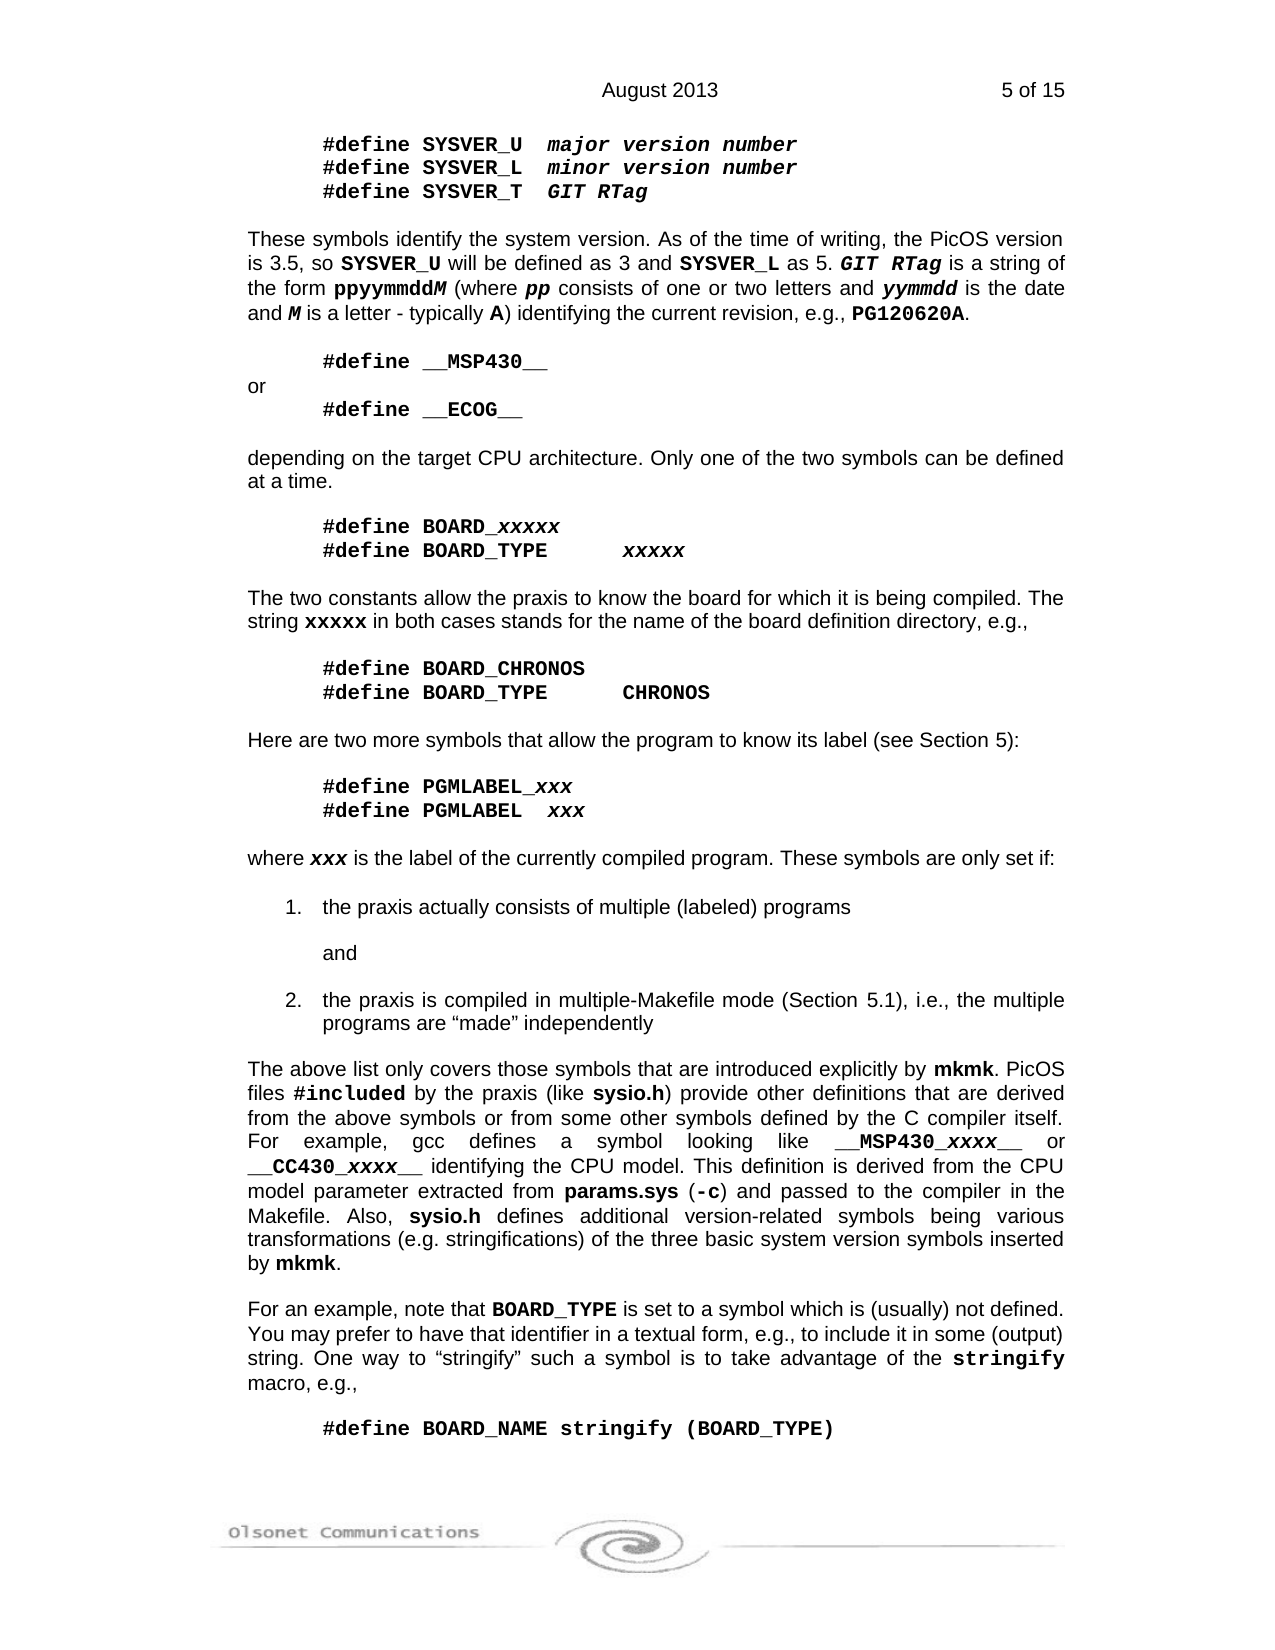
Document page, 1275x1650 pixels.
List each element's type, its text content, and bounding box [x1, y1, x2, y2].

text #define SYSVER_U major version number [247, 132, 1065, 157]
text depending on the target CPU architecture. Only one of the two symbols can be defined at a time. [247, 446, 1065, 493]
text The two constants allow the praxis to know the board for which it is being compiled. The string xxxxx in both cases stands for the name of the board definition directory, e.g., [247, 586, 1065, 635]
text #define PGMLABEL xxx [247, 800, 1065, 824]
picture [210, 1504, 1065, 1596]
list and [285, 942, 1065, 965]
list the praxis actually consists of multiple (labeled) programs [285, 895, 1065, 918]
text or [247, 375, 1065, 398]
text #define SYSVER_L minor version number [247, 157, 1065, 181]
list the praxis is compiled in multiple-Makefile mode (Section 5.1), i.e., the multiple programs are “made” independently [285, 988, 1065, 1035]
text #define BOARD_xxxxx [247, 516, 1065, 539]
text where xxx is the label of the currently compiled program. These symbols are only set if: [247, 847, 1065, 872]
text #define BOARD_TYPE xxxxx [247, 539, 1065, 563]
text Here are two more symbols that allow the program to know its label (see Section 5): [247, 728, 1065, 752]
text For an example, note that BOARD_TYPE is set to a symbol which is (usually) not defined. You may prefer to have that identifier in a textual form, e.g., to include it in some (output) string. One way to “stringify” such a symbol is to take advantage of the stringify macro, e.g., [247, 1298, 1065, 1394]
text #define BOARD_NAME stringify (BOARD_TYPE) [247, 1418, 1065, 1441]
text #define __ECOG__ [247, 398, 1065, 423]
text #define PGMLABEL_xxx [247, 775, 1065, 800]
text #define __MSP430__ [247, 349, 1065, 375]
text #define BOARD_CHRONOS [247, 658, 1065, 682]
text These symbols identify the system version. As of the time of writing, the PicOS version is 3.5, so SYSVER_U will be defined as 3 and SYSVER_L as 5. GIT RTag is a string of the form ppyymmddM (where pp consists of one or two letters and yymmdd is the date and M is a letter - typically A) identifying the current revision, e.g., PG120620A. [247, 228, 1065, 326]
text #define SYSVER_T GIT RTag [247, 181, 1065, 204]
text The above list only covers those symbols that are introduced explicitly by mkmk. PicOS files #included by the praxis (like sysio.h) provide other definitions that are derived from the above symbols or from some other symbols defined by the C compiler itself. For example, gcc defines a symbol looking like __MSP430_xxxx__ or __CC430_xxxx__ identifying the CPU model. This definition is derived from the CPU model parameter extracted from params.sys (-c) and passed to the compiler in the Makefile. Also, sysio.h defines additional version-related symbols being various transformations (e.g. stringifications) of the three basic system version symbols inserted by mkmk. [247, 1058, 1065, 1274]
text #define BOARD_TYPE CHRONOS [247, 682, 1065, 705]
